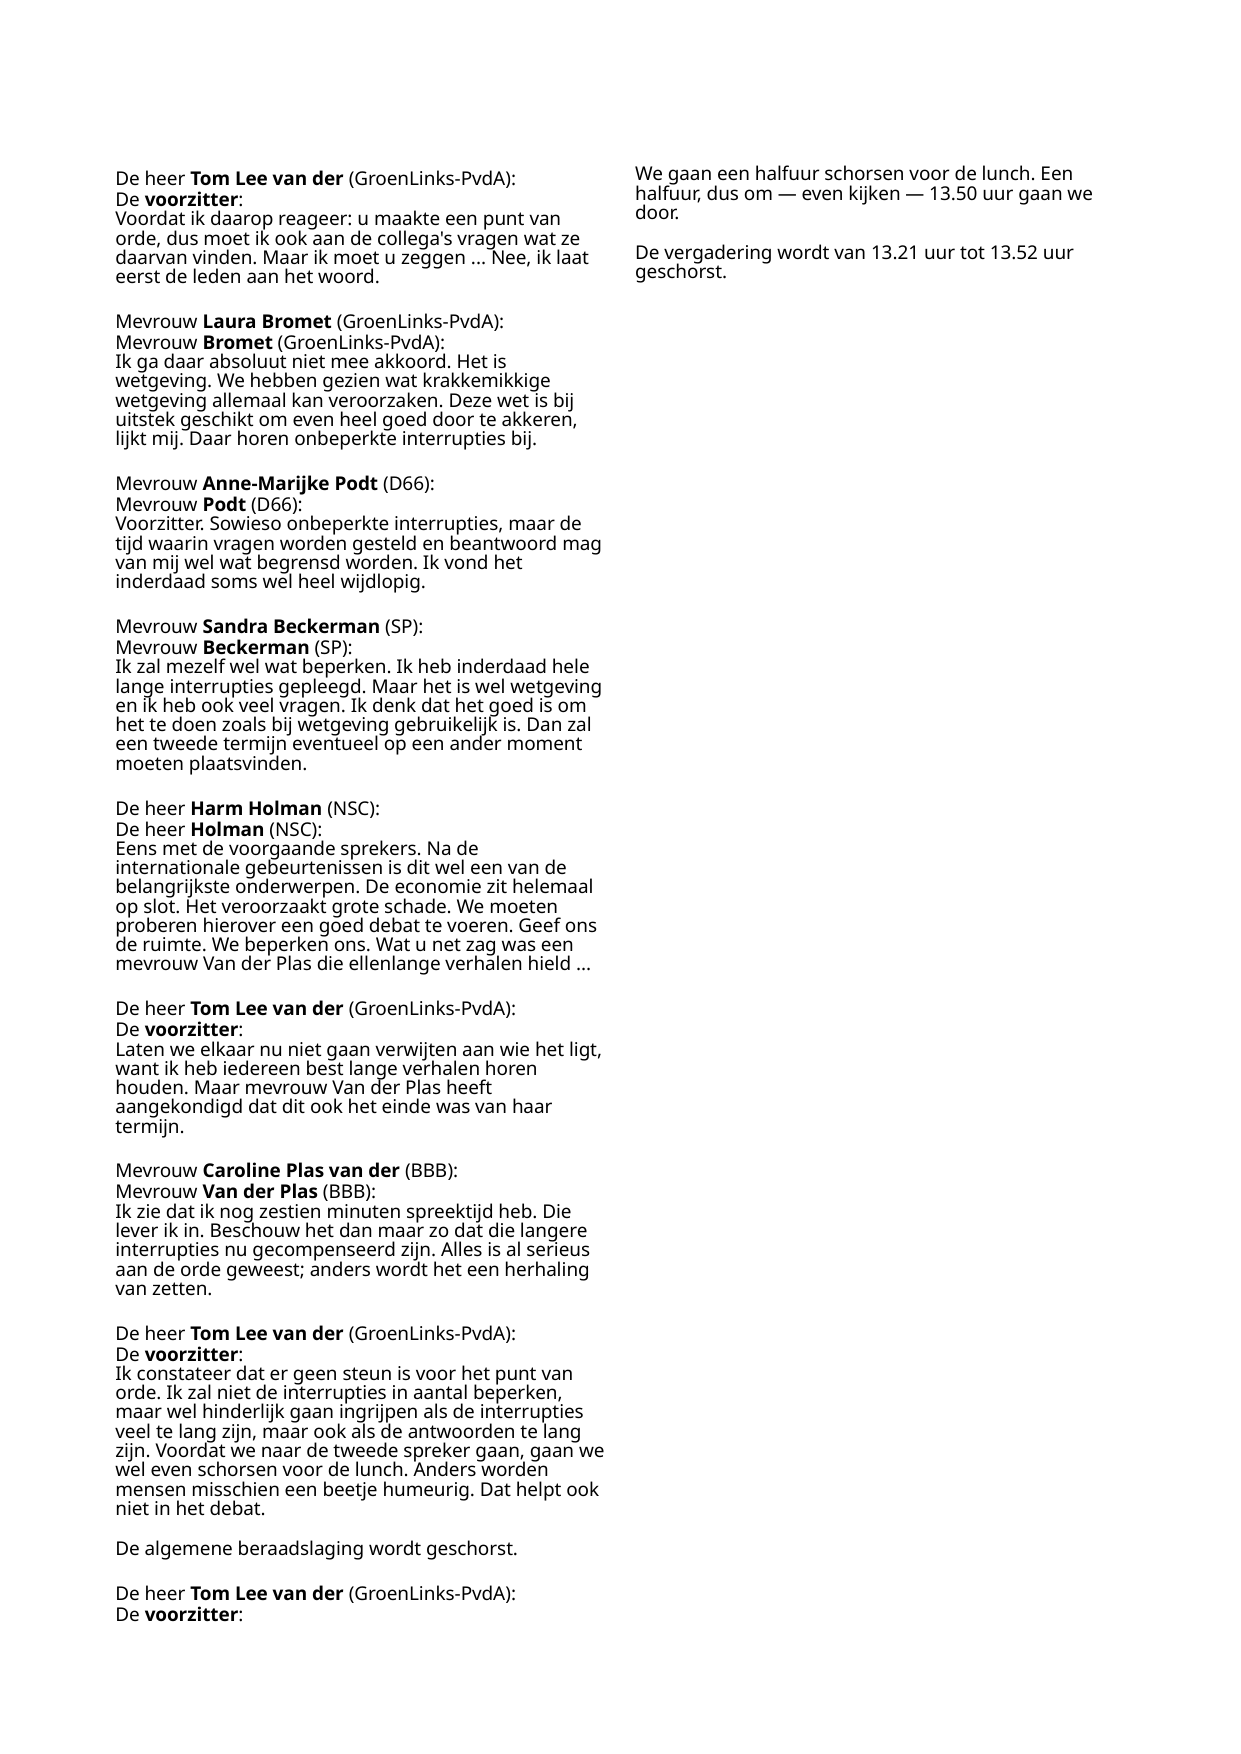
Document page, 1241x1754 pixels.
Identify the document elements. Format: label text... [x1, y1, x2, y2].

text De heer Tom Lee van der (GroenLinks-PvdA): [115, 996, 605, 1021]
text Ik constateer dat er geen steun is voor het punt van orde. Ik zal niet de interrupties in aantal beperken, maar wel hinderlijk gaan ingrijpen als de interrupties veel te lang zijn, maar ook als de antwoorden te lang zijn. Voordat we naar de tweede spreker gaan, gaan we wel even schorsen voor de lunch. Anders worden mensen misschien een beetje humeurig. Dat helpt ook niet in het debat. [115, 1365, 605, 1519]
text De heer Tom Lee van der (GroenLinks-PvdA): [115, 1580, 605, 1606]
text De heer Holman (NSC): [115, 821, 605, 840]
text De voorzitter: [115, 1606, 605, 1625]
text Mevrouw Sandra Beckerman (SP): [115, 613, 605, 639]
text Voorzitter. Sowieso onbeperkte interrupties, maar de tijd waarin vragen worden gesteld en beantwoord mag van mij wel wat begrensd worden. Ik vond het inderdaad soms wel heel wijdlopig. [115, 515, 605, 592]
text De heer Tom Lee van der (GroenLinks-PvdA): [115, 165, 605, 191]
text Mevrouw Bromet (GroenLinks-PvdA): [115, 334, 605, 353]
text Mevrouw Beckerman (SP): [115, 639, 605, 658]
text We gaan een halfuur schorsen voor de lunch. Een halfuur, dus om — even kijken — 13.50 uur gaan we door. [635, 165, 1125, 223]
text Ik zie dat ik nog zestien minuten spreektijd heb. Die lever ik in. Beschouw het dan maar zo dat die langere interrupties nu gecompenseerd zijn. Alles is al serieus aan de orde geweest; anders wordt het een herhaling van zetten. [115, 1203, 605, 1299]
text Mevrouw Anne-Marijke Podt (D66): [115, 470, 605, 496]
text Ik zal mezelf wel wat beperken. Ik heb inderdaad hele lange interrupties gepleegd. Maar het is wel wetgeving en ik heb ook veel vragen. Ik denk dat het goed is om het te doen zoals bij wetgeving gebruikelijk is. Dan zal een tweede termijn eventueel op een ander moment moeten plaatsvinden. [115, 658, 605, 774]
text De voorzitter: [115, 191, 605, 210]
text Ik ga daar absoluut niet mee akkoord. Het is wetgeving. We hebben gezien wat krakkemikkige wetgeving allemaal kan veroorzaken. Deze wet is bij uitstek geschikt om even heel goed door te akkeren, lijkt mij. Daar horen onbeperkte interrupties bij. [115, 353, 605, 449]
text Mevrouw Caroline Plas van der (BBB): [115, 1158, 605, 1183]
text Eens met de voorgaande sprekers. Na de internationale gebeurtenissen is dit wel een van de belangrijkste onderwerpen. De economie zit helemaal op slot. Het veroorzaakt grote schade. We moeten proberen hierover een goed debat te voeren. Geef ons de ruimte. We beperken ons. Wat u net zag was een mevrouw Van der Plas die ellenlange verhalen hield ... [115, 840, 605, 975]
text De voorzitter: [115, 1346, 605, 1365]
text Voordat ik daarop reageer: u maakte een punt van orde, dus moet ik ook aan de collega's vragen wat ze daarvan vinden. Maar ik moet u zeggen ... Nee, ik laat eerst de leden aan het woord. [115, 210, 605, 287]
text Laten we elkaar nu niet gaan verwijten aan wie het ligt, want ik heb iedereen best lange verhalen horen houden. Maar mevrouw Van der Plas heeft aangekondigd dat dit ook het einde was van haar termijn. [115, 1041, 605, 1137]
text De heer Tom Lee van der (GroenLinks-PvdA): [115, 1320, 605, 1346]
text De voorzitter: [115, 1021, 605, 1041]
text Mevrouw Laura Bromet (GroenLinks-PvdA): [115, 308, 605, 334]
text Mevrouw Podt (D66): [115, 496, 605, 515]
text De vergadering wordt van 13.21 uur tot 13.52 uur geschorst. [635, 244, 1125, 282]
text De algemene beraadslaging wordt geschorst. [115, 1540, 605, 1559]
text De heer Harm Holman (NSC): [115, 795, 605, 821]
text Mevrouw Van der Plas (BBB): [115, 1183, 605, 1203]
